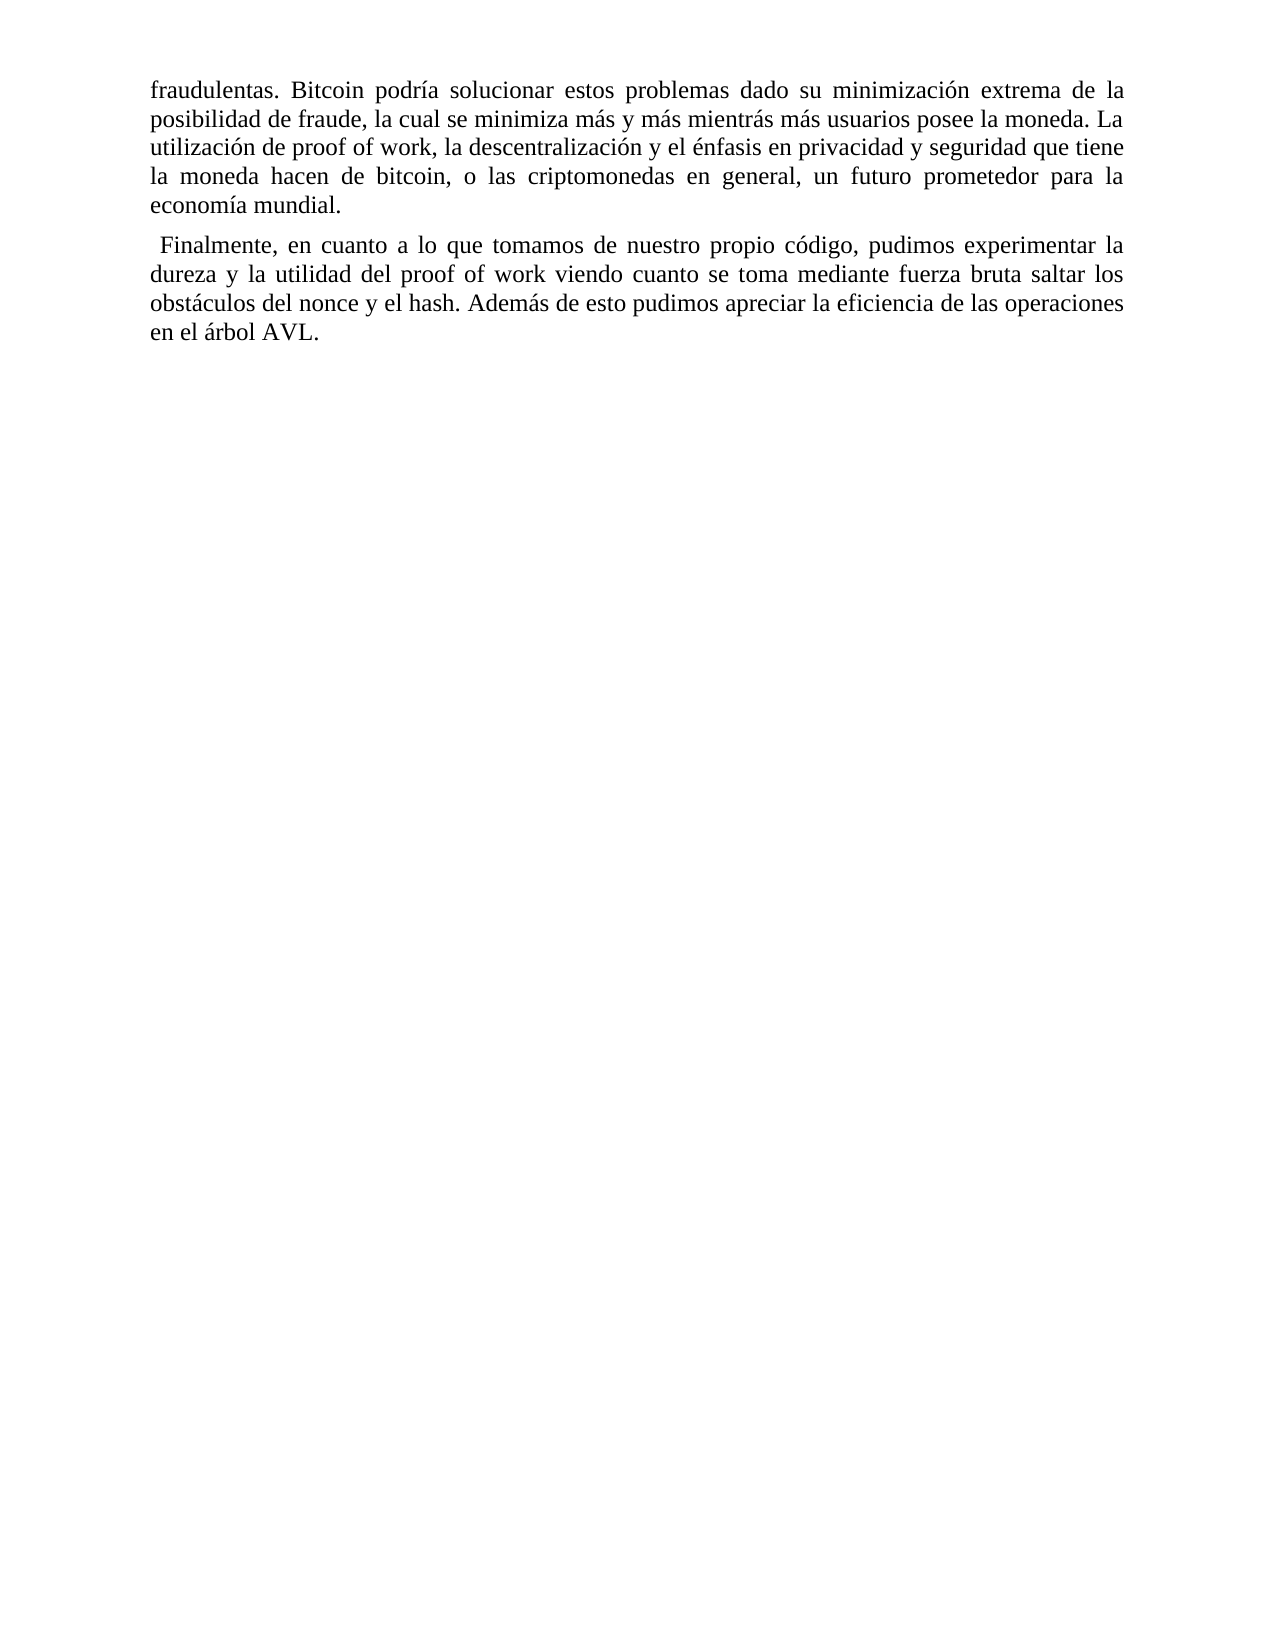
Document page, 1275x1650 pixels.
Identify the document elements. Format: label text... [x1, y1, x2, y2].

text fraudulentas. Bitcoin podría solucionar estos problemas dado su minimización extrema de la posibilidad de fraude, la cual se minimiza más y más mientrás más usuarios posee la moneda. La utilización de proof of work, la descentralización y el énfasis en privacidad y seguridad que tiene la moneda hacen de bitcoin, o las criptomonedas en general, un futuro prometedor para la economía mundial. [150, 75, 1125, 219]
text Finalmente, en cuanto a lo que tomamos de nuestro propio código, pudimos experimentar la dureza y la utilidad del proof of work viendo cuanto se toma mediante fuerza bruta saltar los obstáculos del nonce y el hash. Además de esto pudimos apreciar la eficiencia de las operaciones en el árbol AVL. [150, 231, 1125, 346]
